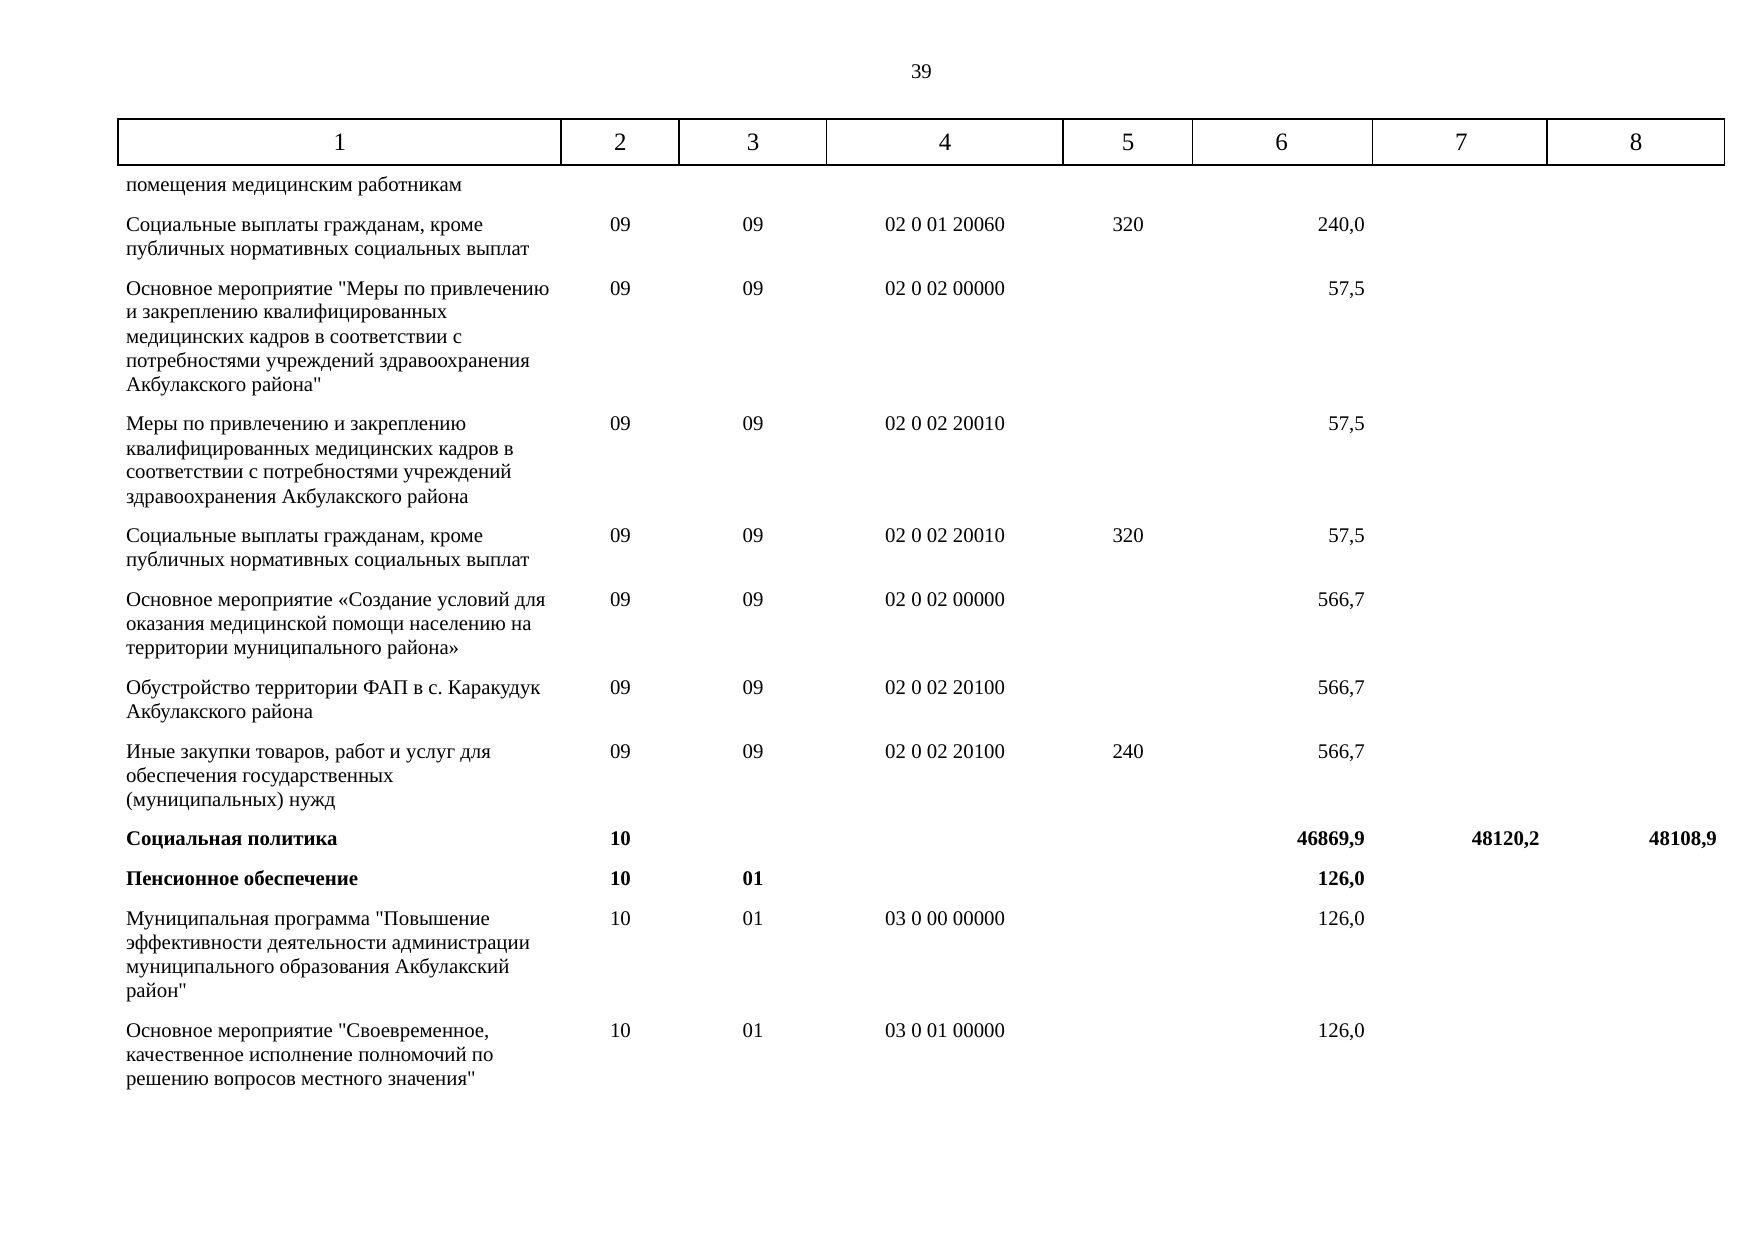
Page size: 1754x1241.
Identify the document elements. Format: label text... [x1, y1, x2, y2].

table_cell [1547, 1010, 1724, 1098]
table_cell 240 [1063, 731, 1193, 818]
table_cell 126,0 [1193, 858, 1372, 898]
table_cell 09 [561, 515, 679, 579]
table_header [827, 120, 1062, 164]
table_cell 02 0 01 20060 [827, 204, 1063, 268]
table_cell [1372, 268, 1547, 403]
table_cell [1063, 404, 1193, 515]
table_cell [1547, 268, 1724, 403]
table_cell 09 [561, 731, 679, 818]
table_cell [827, 819, 1063, 858]
table_cell 02 0 02 20100 [827, 667, 1063, 731]
table_cell 10 [561, 819, 679, 858]
table_cell Обустройство территории ФАП в с. Каракудук Акбулакского района [118, 667, 561, 731]
table_cell 126,0 [1193, 898, 1372, 1010]
table_cell Основное мероприятие «Создание условий для оказания медицинской помощи населению на территории муниципального района» [118, 579, 561, 667]
table_header 8 [1555, 128, 1716, 156]
table_cell Иные закупки товаров, работ и услуг для обеспечения государственных (муниципальных) нужд [118, 731, 561, 818]
table_cell 566,7 [1193, 579, 1372, 667]
table_cell [1063, 667, 1193, 731]
table_cell 09 [679, 667, 827, 731]
table_cell Муниципальная программа "Повышение эффективности деятельности администрации муниципального образования Акбулакский район" [118, 898, 561, 1010]
table_cell 09 [561, 268, 679, 403]
table_header 6 [1201, 128, 1362, 156]
table_header 2 [569, 128, 671, 156]
table_cell [1372, 515, 1547, 579]
table_cell [1547, 667, 1724, 731]
table_cell 03 0 00 00000 [827, 898, 1063, 1010]
table_cell Социальная политика [118, 819, 561, 858]
table_cell 09 [561, 204, 679, 268]
table_cell 09 [679, 404, 827, 515]
table_cell 02 0 02 20100 [827, 731, 1063, 818]
table_cell [1547, 166, 1724, 204]
table_cell [1547, 404, 1724, 515]
table_cell 09 [679, 515, 827, 579]
table_cell 320 [1063, 204, 1193, 268]
table_cell 10 [561, 858, 679, 898]
table_cell [1372, 731, 1547, 818]
table_cell 566,7 [1193, 667, 1372, 731]
table_cell [1372, 166, 1547, 204]
table_cell [1372, 667, 1547, 731]
table_cell 09 [679, 579, 827, 667]
table_cell [1193, 166, 1372, 204]
table_cell [1372, 204, 1547, 268]
table_cell 57,5 [1193, 268, 1372, 403]
table_cell [1063, 858, 1193, 898]
table_header [1064, 120, 1192, 164]
table_header [1548, 120, 1724, 164]
table_cell [561, 166, 679, 204]
table_cell 48108,9 [1547, 819, 1724, 858]
table_cell 01 [679, 858, 827, 898]
table_cell [1547, 204, 1724, 268]
table_cell 02 0 02 20010 [827, 515, 1063, 579]
table_cell [1547, 731, 1724, 818]
table_cell 566,7 [1193, 731, 1372, 818]
table_cell 10 [561, 898, 679, 1010]
table_cell 57,5 [1193, 404, 1372, 515]
table_cell Основное мероприятие "Своевременное, качественное исполнение полномочий по решению вопросов местного значения" [118, 1010, 561, 1098]
table_cell [1547, 898, 1724, 1010]
table_cell 09 [679, 204, 827, 268]
table_cell Основное мероприятие "Меры по привлечению и закреплению квалифицированных медицинских кадров в соответствии с потребностями учреждений здравоохранения Акбулакского района" [118, 268, 561, 403]
table_cell Социальные выплаты гражданам, кроме публичных нормативных социальных выплат [118, 515, 561, 579]
table_header [680, 120, 826, 164]
table_cell Социальные выплаты гражданам, кроме публичных нормативных социальных выплат [118, 204, 561, 268]
table_cell 01 [679, 898, 827, 1010]
table_cell 126,0 [1193, 1010, 1372, 1098]
table_cell 01 [679, 1010, 827, 1098]
table_header 3 [687, 128, 819, 156]
table_cell [1063, 1010, 1193, 1098]
table_cell [1063, 819, 1193, 858]
table_cell [1372, 1010, 1547, 1098]
table_cell [1372, 898, 1547, 1010]
table_cell [1063, 898, 1193, 1010]
table_cell [1372, 404, 1547, 515]
table_header 4 [835, 128, 1055, 156]
table_cell [679, 819, 827, 858]
table_header 1 [126, 128, 553, 156]
table_cell 02 0 02 00000 [827, 268, 1063, 403]
table_cell 09 [679, 731, 827, 818]
table_cell 02 0 02 00000 [827, 579, 1063, 667]
table_cell 09 [561, 579, 679, 667]
table_cell 09 [561, 404, 679, 515]
table_cell 48120,2 [1372, 819, 1547, 858]
table_cell 02 0 02 20010 [827, 404, 1063, 515]
table_cell 46869,9 [1193, 819, 1372, 858]
table_cell [1547, 579, 1724, 667]
table_header 7 [1380, 128, 1542, 156]
table_cell [827, 166, 1063, 204]
table_cell Меры по привлечению и закреплению квалифицированных медицинских кадров в соответствии с потребностями учреждений здравоохранения Акбулакского района [118, 404, 561, 515]
table_cell [679, 166, 827, 204]
table_cell 03 0 01 00000 [827, 1010, 1063, 1098]
table_header [119, 120, 560, 164]
table_cell помещения медицинским работникам [118, 166, 561, 204]
table_cell 09 [561, 667, 679, 731]
table_cell [1063, 268, 1193, 403]
table_cell 10 [561, 1010, 679, 1098]
table_cell [1547, 515, 1724, 579]
table_header 5 [1071, 128, 1185, 156]
table_cell [1372, 858, 1547, 898]
table_cell [1547, 858, 1724, 898]
table_cell 320 [1063, 515, 1193, 579]
table_cell 240,0 [1193, 204, 1372, 268]
table_cell [1372, 579, 1547, 667]
table_header [1373, 120, 1546, 164]
table_cell [827, 858, 1063, 898]
table_cell [1063, 579, 1193, 667]
table_header [1193, 120, 1372, 164]
table_cell 09 [679, 268, 827, 403]
table_cell 57,5 [1193, 515, 1372, 579]
table_cell Пенсионное обеспечение [118, 858, 561, 898]
table_header [562, 120, 678, 164]
table_cell [1063, 166, 1193, 204]
